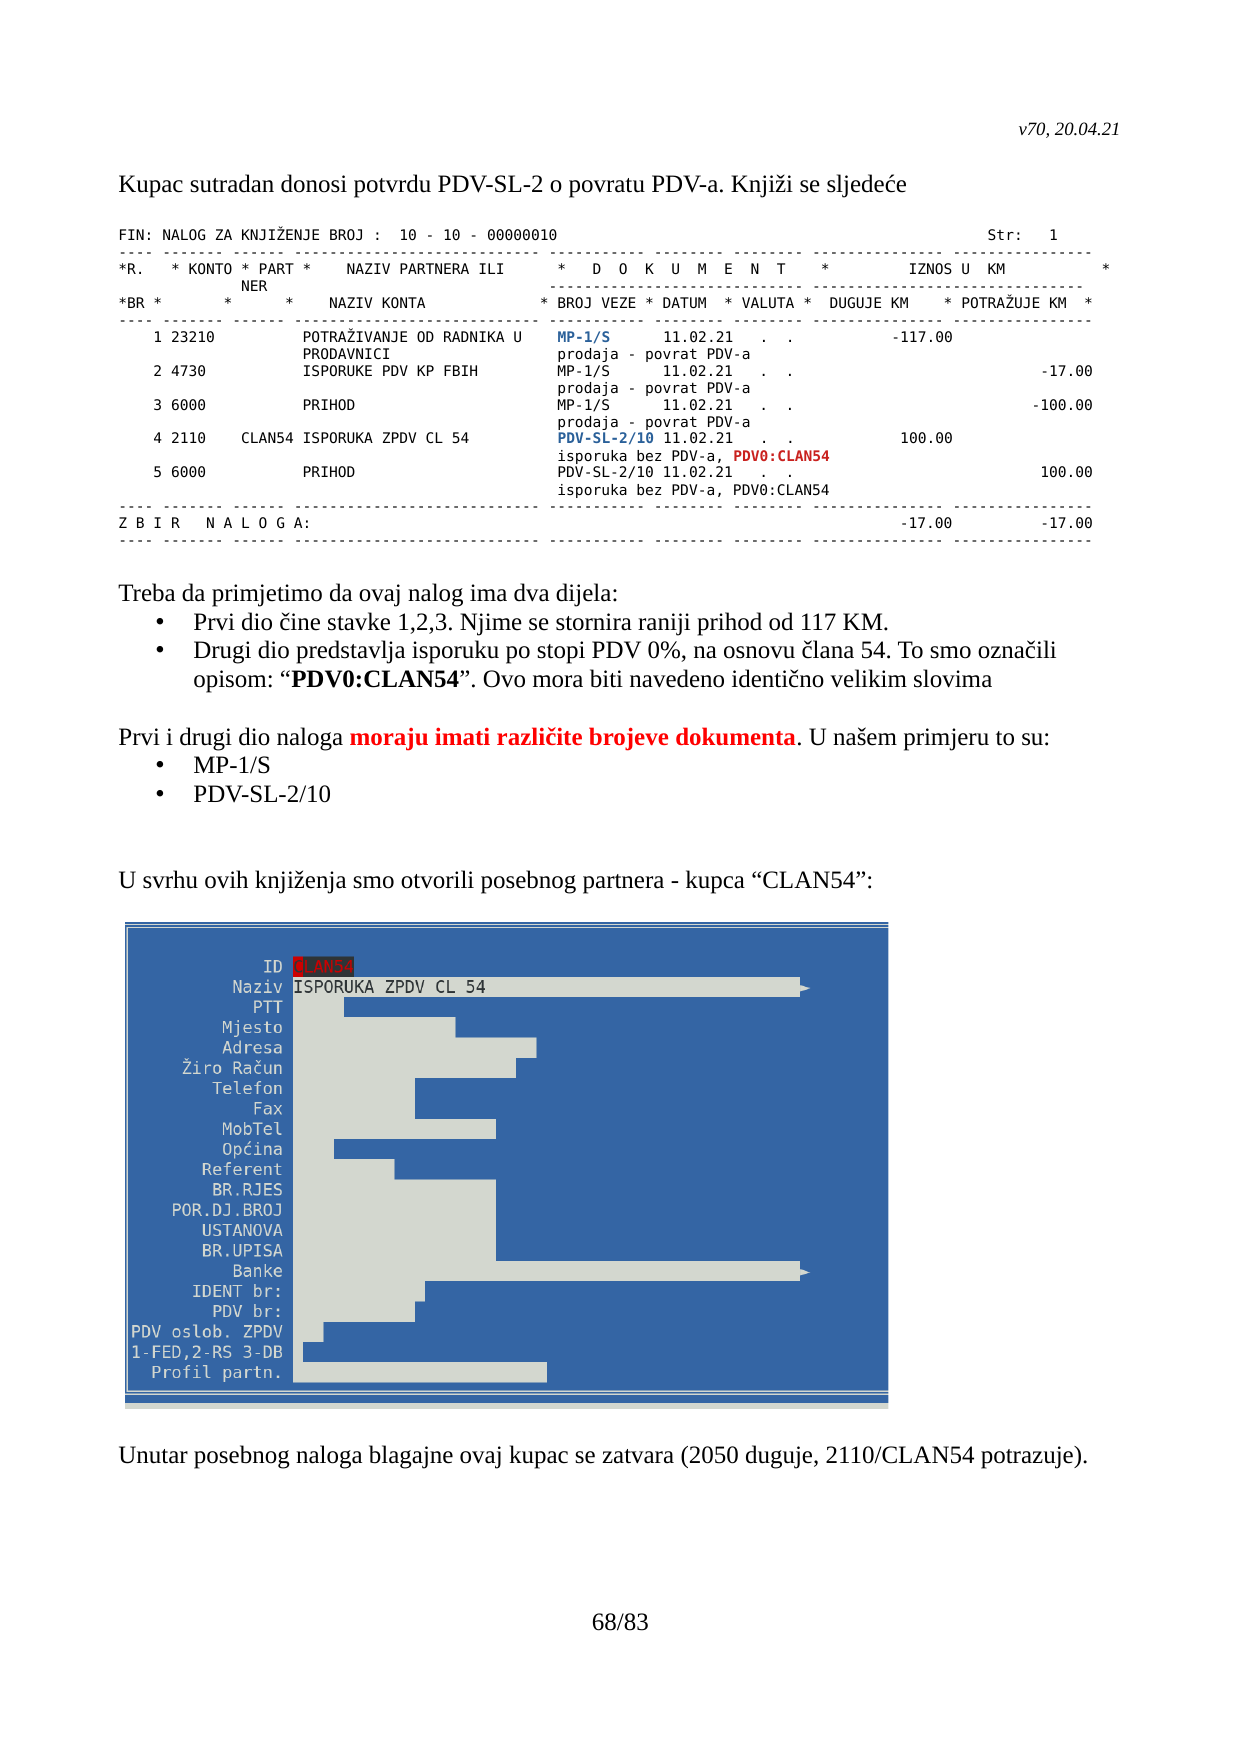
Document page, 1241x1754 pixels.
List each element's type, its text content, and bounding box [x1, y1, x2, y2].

text *BR * * * NAZIV KONTA * BROJ VEZE * DATUM * VALUTA * DUGUJE KM * POTRAŽUJE KM * [118, 294, 1122, 312]
text NER ----------------------------- ------------------------------- [118, 278, 1122, 294]
text ---- ------- ------ ---------------------------- ----------- -------- -------- --------------- ---------------- [118, 244, 1122, 261]
text PRODAVNICI prodaja - povrat PDV-a [118, 346, 1122, 362]
text ---- ------- ------ ---------------------------- ----------- -------- -------- --------------- ---------------- [118, 498, 1122, 515]
list PDV-SL-2/10 [156, 779, 1122, 808]
text ---- ------- ------ ---------------------------- ----------- -------- -------- --------------- ---------------- [118, 532, 1122, 549]
picture [125, 922, 889, 1409]
list Prvi dio čine stavke 1,2,3. Njime se stornira raniji prihod od 117 KM. [156, 607, 1122, 636]
text 1 23210 POTRAŽIVANJE OD RADNIKA U MP-1/S 11.02.21 . . -117.00 [118, 328, 1122, 346]
text FIN: NALOG ZA KNJIŽENJE BROJ : 10 - 10 - 00000010 Str: 1 [118, 227, 1122, 244]
text *R. * KONTO * PART * NAZIV PARTNERA ILI * D O K U M E N T * IZNOS U KM * [118, 261, 1122, 278]
text isporuka bez PDV-a, PDV0:CLAN54 [118, 447, 1122, 464]
text Kupac sutradan donosi potvrdu PDV-SL-2 o povratu PDV-a. Knjiži se sljedeće [118, 169, 1122, 198]
text Z B I R N A L O G A: -17.00 -17.00 [118, 515, 1122, 532]
text prodaja - povrat PDV-a [118, 379, 1122, 396]
list Drugi dio predstavlja isporuku po stopi PDV 0%, na osnovu člana 54. To smo označili opisom: “PDV0:CLAN54”. Ovo mora biti navedeno identično velikim slovima [156, 636, 1122, 693]
text U svrhu ovih knjiženja smo otvorili posebnog partnera - kupca “CLAN54”: [118, 866, 1122, 894]
text Unutar posebnog naloga blagajne ovaj kupac se zatvara (2050 duguje, 2110/CLAN54 potrazuje). [118, 1441, 1122, 1469]
text Treba da primjetimo da ovaj nalog ima dva dijela: [118, 578, 1122, 607]
text isporuka bez PDV-a, PDV0:CLAN54 [118, 481, 1122, 498]
text prodaja - povrat PDV-a [118, 413, 1122, 430]
text Prvi i drugi dio naloga moraju imati različite brojeve dokumenta. U našem primjeru to su: [118, 722, 1122, 751]
text 4 2110 CLAN54 ISPORUKA ZPDV CL 54 PDV-SL-2/10 11.02.21 . . 100.00 [118, 430, 1122, 447]
text 3 6000 PRIHOD MP-1/S 11.02.21 . . -100.00 [118, 396, 1122, 413]
text 5 6000 PRIHOD PDV-SL-2/10 11.02.21 . . 100.00 [118, 464, 1122, 481]
text 2 4730 ISPORUKE PDV KP FBIH MP-1/S 11.02.21 . . -17.00 [118, 362, 1122, 379]
list MP-1/S [156, 751, 1122, 779]
text ---- ------- ------ ---------------------------- ----------- -------- -------- --------------- ---------------- [118, 312, 1122, 328]
